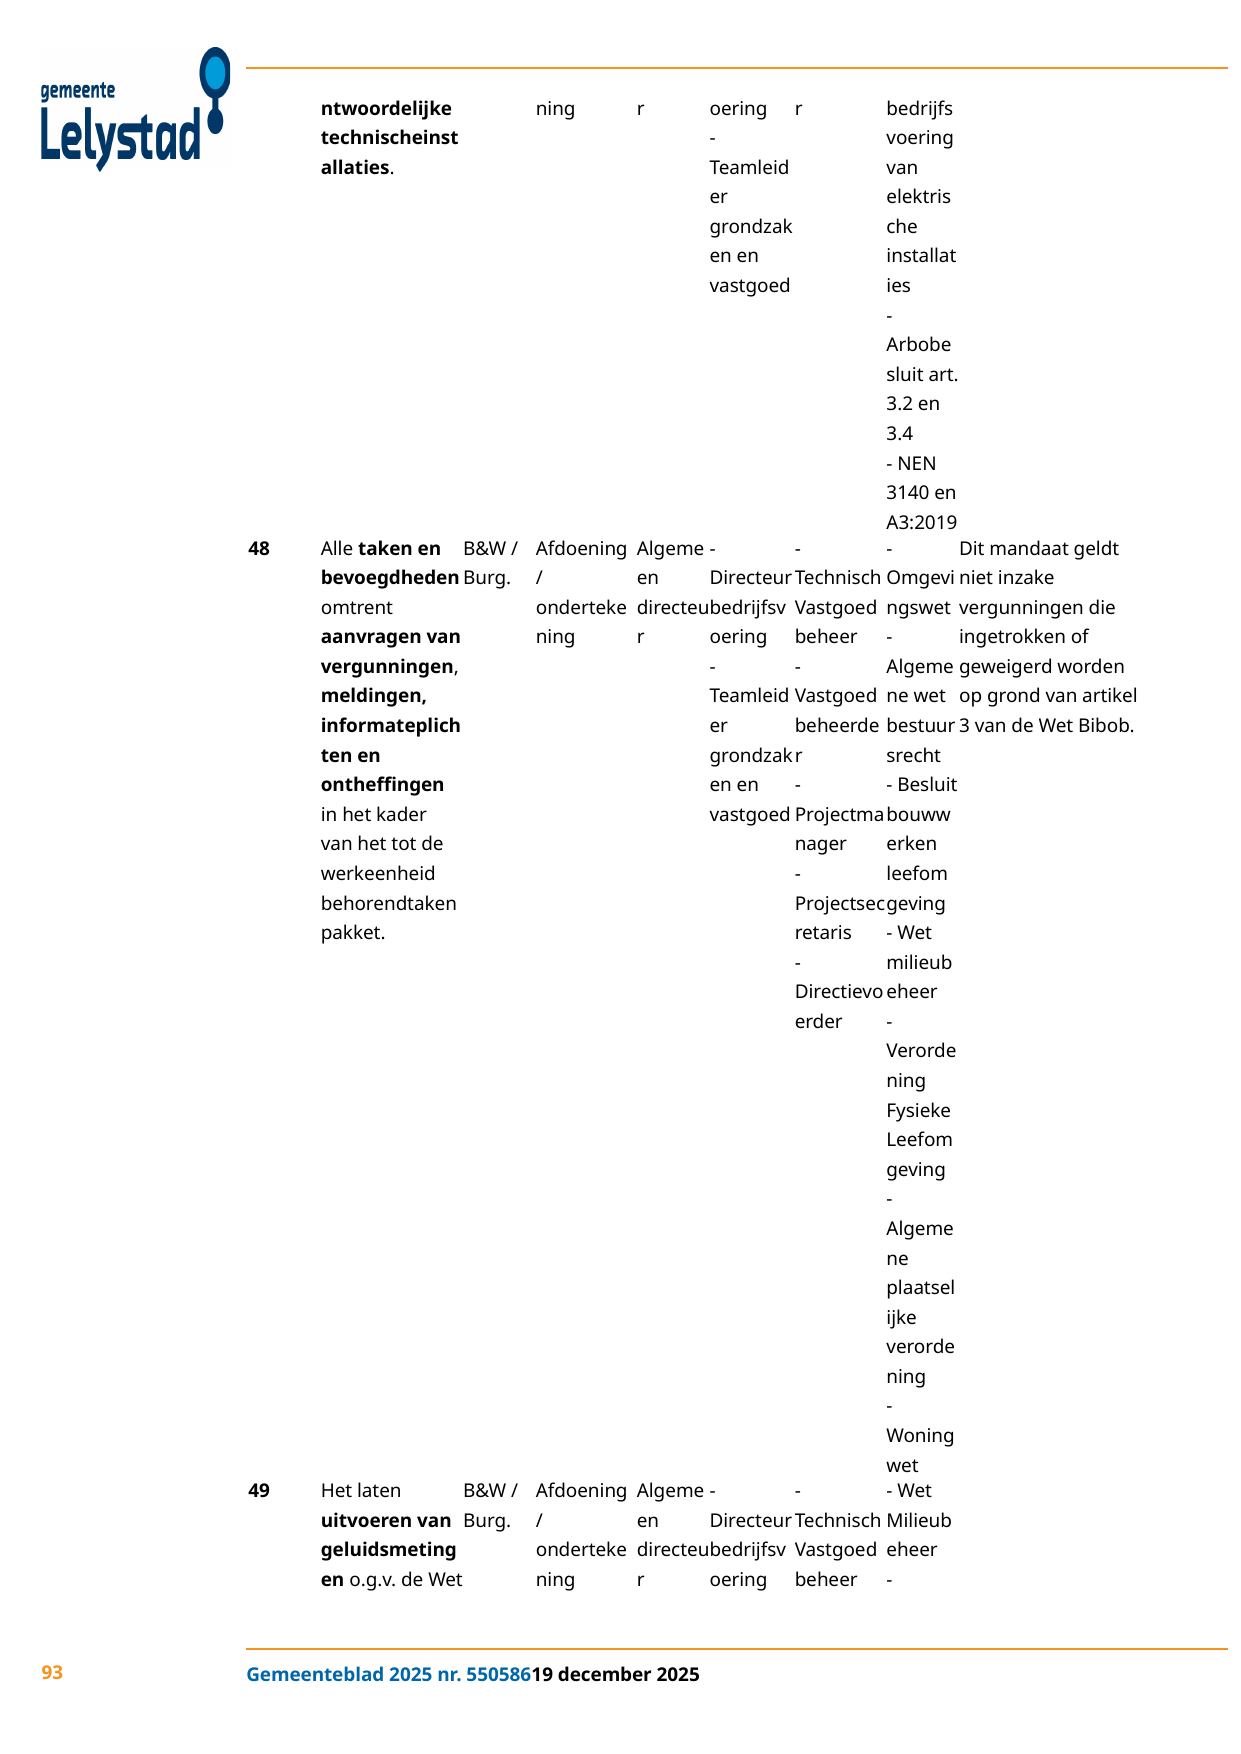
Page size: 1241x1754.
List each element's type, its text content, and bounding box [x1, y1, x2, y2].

table_cell - Wet Milieubeheer [886, 1478, 959, 1592]
table_cell 48 [248, 535, 321, 1477]
table_cell oering - Teamleider grondzaken en vastgoed [709, 95, 794, 535]
table_cell Afdoening / ondertekening [536, 535, 637, 1477]
table_cell [959, 1478, 1152, 1592]
table_cell Algemeen directeur [637, 535, 709, 1477]
table_cell Het laten uitvoeren van geluidsmetingen o.g.v. de Wet [321, 1478, 463, 1592]
table_cell - Technisch Vastgoedbeheer - Vastgoedbeheerder - Projectmanager - Projectsecretaris - Directievoerder [795, 535, 886, 1477]
table_cell - Technisch Vastgoedbeheer [795, 1478, 886, 1592]
table_cell Algemeen directeur [637, 1478, 709, 1592]
table_cell - Directeur bedrijfsvoering [709, 1478, 794, 1592]
table_cell [959, 95, 1152, 535]
table_cell r [637, 95, 709, 535]
table_cell Dit mandaat geldt niet inzake vergunningen die ingetrokken of geweigerd worden op grond van artikel 3 van de Wet Bibob. [959, 535, 1152, 1477]
table_cell [248, 95, 321, 535]
table_cell Alle taken en bevoegdheden omtrent aanvragen van vergunningen, meldingen, informateplichten en ontheffingen in het kader van het tot de werkeenheid behorendtakenpakket. [321, 535, 463, 1477]
table_cell ning [536, 95, 637, 535]
table_cell ntwoordelijke technischeinstallaties. [321, 95, 463, 535]
table_cell B&W / Burg. [463, 535, 536, 1477]
picture [41, 47, 231, 172]
table_cell - Omgevingswet - Algemene wet bestuursrecht - Besluit bouwwerken leefomgeving - Wet milieubeheer - Verordening Fysieke Leefomgeving - Algemene plaatselijke verordening - Woningwet [886, 535, 959, 1477]
table_cell - Directeur bedrijfsvoering - Teamleider grondzaken en vastgoed [709, 535, 794, 1477]
table_cell r [795, 95, 886, 535]
table_cell bedrijfsvoering van elektrische installaties - Arbobesluit art. 3.2 en 3.4 - NEN 3140 en A3:2019 [886, 95, 959, 535]
table_cell Afdoening / ondertekening [536, 1478, 637, 1592]
table_cell 49 [248, 1478, 321, 1592]
table_cell [463, 95, 536, 535]
table_cell B&W / Burg. [463, 1478, 536, 1592]
